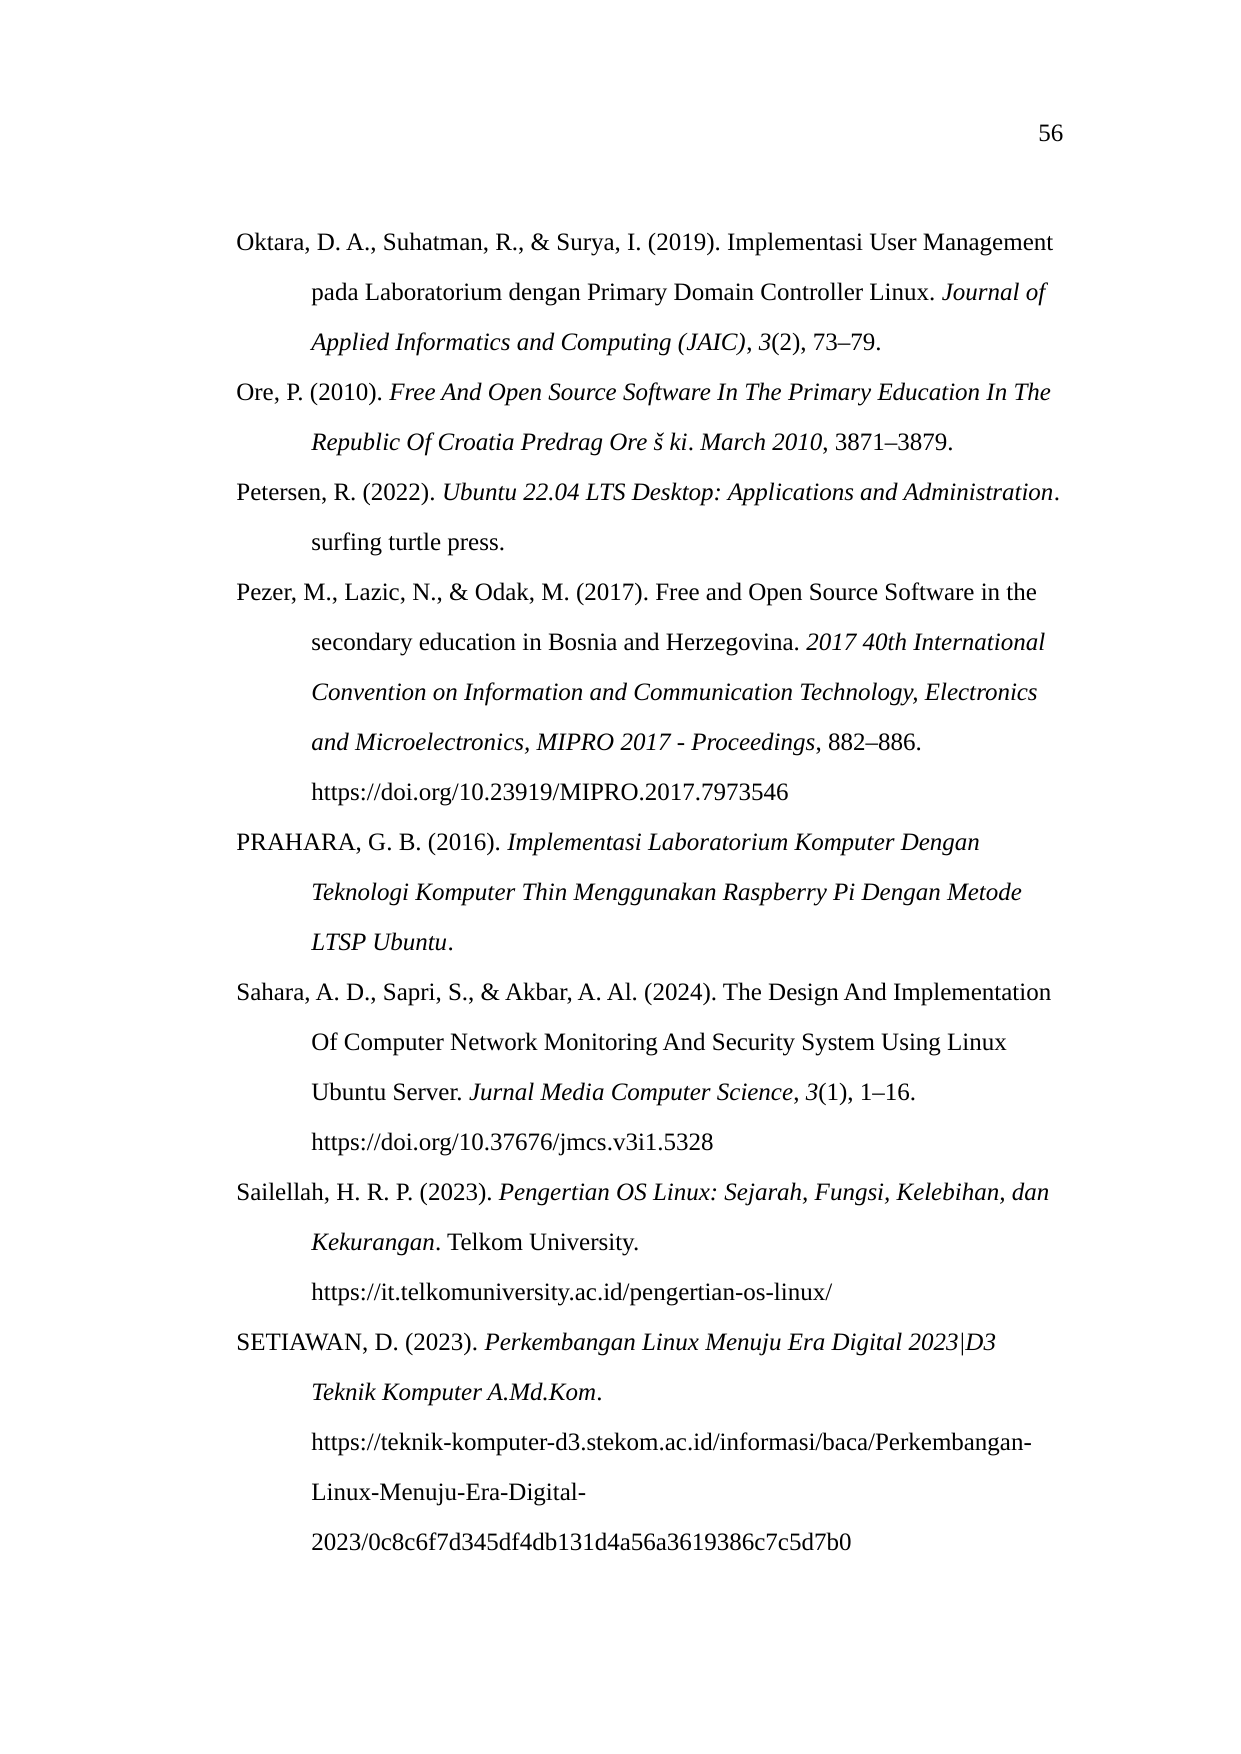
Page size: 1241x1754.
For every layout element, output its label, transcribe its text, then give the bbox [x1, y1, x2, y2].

text SETIAWAN, D. (2023). Perkembangan Linux Menuju Era Digital 2023|D3 Teknik Komputer A.Md.Kom. https://teknik-komputer-d3.stekom.ac.id/informasi/baca/Perkembangan-Linux-Menuju-Era-Digital-2023/0c8c6f7d345df4db131d4a56a3619386c7c5d7b0 [236, 1306, 1063, 1556]
text Oktara, D. A., Suhatman, R., & Surya, I. (2019). Implementasi User Management pada Laboratorium dengan Primary Domain Controller Linux. Journal of Applied Informatics and Computing (JAIC), 3(2), 73–79. [236, 206, 1063, 356]
text Sailellah, H. R. P. (2023). Pengertian OS Linux: Sejarah, Fungsi, Kelebihan, dan Kekurangan. Telkom University. https://it.telkomuniversity.ac.id/pengertian-os-linux/ [236, 1156, 1063, 1306]
text PRAHARA, G. B. (2016). Implementasi Laboratorium Komputer Dengan Teknologi Komputer Thin Menggunakan Raspberry Pi Dengan Metode LTSP Ubuntu. [236, 806, 1063, 956]
text Ore, P. (2010). Free And Open Source Software In The Primary Education In The Republic Of Croatia Predrag Ore š ki. March 2010, 3871–3879. [236, 356, 1063, 456]
text Petersen, R. (2022). Ubuntu 22.04 LTS Desktop: Applications and Administration. surfing turtle press. [236, 456, 1063, 556]
text Pezer, M., Lazic, N., & Odak, M. (2017). Free and Open Source Software in the secondary education in Bosnia and Herzegovina. 2017 40th International Convention on Information and Communication Technology, Electronics and Microelectronics, MIPRO 2017 - Proceedings, 882–886. https://doi.org/10.23919/MIPRO.2017.7973546 [236, 556, 1063, 806]
text Sahara, A. D., Sapri, S., & Akbar, A. Al. (2024). The Design And Implementation Of Computer Network Monitoring And Security System Using Linux Ubuntu Server. Jurnal Media Computer Science, 3(1), 1–16. https://doi.org/10.37676/jmcs.v3i1.5328 [236, 956, 1063, 1156]
